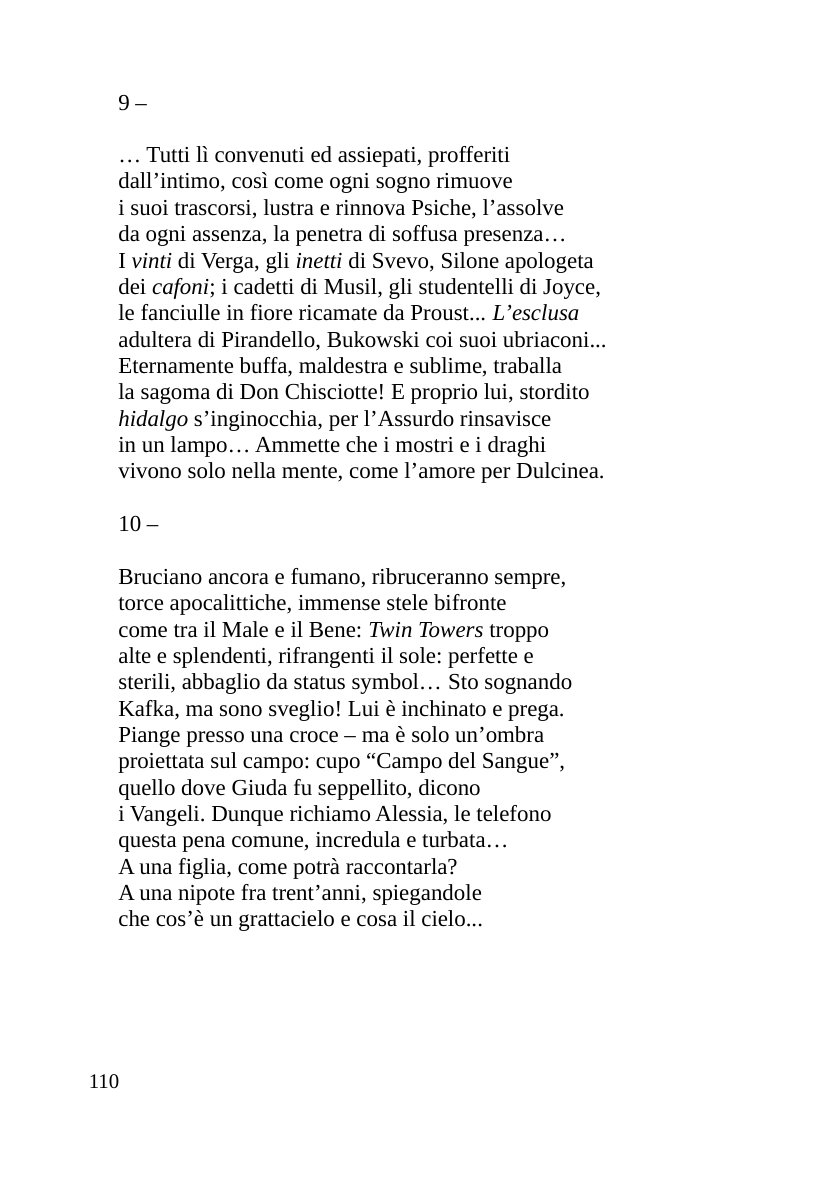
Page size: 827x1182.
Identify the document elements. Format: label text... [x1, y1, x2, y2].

text alte e splendenti, rifrangenti il sole: perfette e [88, 642, 738, 668]
text come tra il Male e il Bene: Twin Towers troppo [88, 616, 738, 642]
text I vinti di Verga, gli inetti di Svevo, Silone apologeta [88, 247, 738, 273]
text in un lampo… Ammette che i mostri e i draghi [88, 431, 738, 457]
text vivono solo nella mente, come l’amore per Dulcinea. [88, 457, 738, 484]
text da ogni assenza, la penetra di soffusa presenza… [88, 220, 738, 247]
text sterili, abbaglio da status symbol… Sto sognando [88, 668, 738, 695]
text Piange presso una croce – ma è solo un’ombra [88, 721, 738, 747]
text i Vangeli. Dunque richiamo Alessia, le telefono [88, 800, 738, 826]
text A una nipote fra trent’anni, spiegandole [88, 879, 738, 906]
text la sagoma di Don Chisciotte! E proprio lui, stordito [88, 378, 738, 405]
text 10 – [88, 510, 738, 537]
text Kafka, ma sono sveglio! Lui è inchinato e prega. [88, 695, 738, 721]
text questa pena comune, incredula e turbata… [88, 826, 738, 853]
text dall’intimo, così come ogni sogno rimuove [88, 168, 738, 194]
text dei cafoni; i cadetti di Musil, gli studentelli di Joyce, [88, 273, 738, 299]
text le fanciulle in fiore ricamate da Proust... L’esclusa [88, 299, 738, 326]
text proiettata sul campo: cupo “Campo del Sangue”, [88, 747, 738, 774]
text quello dove Giuda fu seppellito, dicono [88, 774, 738, 800]
text 9 – [88, 88, 738, 115]
text che cos’è un grattacielo e cosa il cielo... [88, 906, 738, 932]
text torce apocalittiche, immense stele bifronte [88, 589, 738, 616]
text … Tutti lì convenuti ed assiepati, profferiti [88, 141, 738, 168]
text Bruciano ancora e fumano, ribruceranno sempre, [88, 563, 738, 589]
text adultera di Pirandello, Bukowski coi suoi ubriaconi... [88, 326, 738, 352]
text i suoi trascorsi, lustra e rinnova Psiche, l’assolve [88, 194, 738, 220]
text Eternamente buffa, maldestra e sublime, traballa [88, 352, 738, 378]
text hidalgo s’inginocchia, per l’Assurdo rinsavisce [88, 405, 738, 431]
text A una figlia, come potrà raccontarla? [88, 853, 738, 879]
